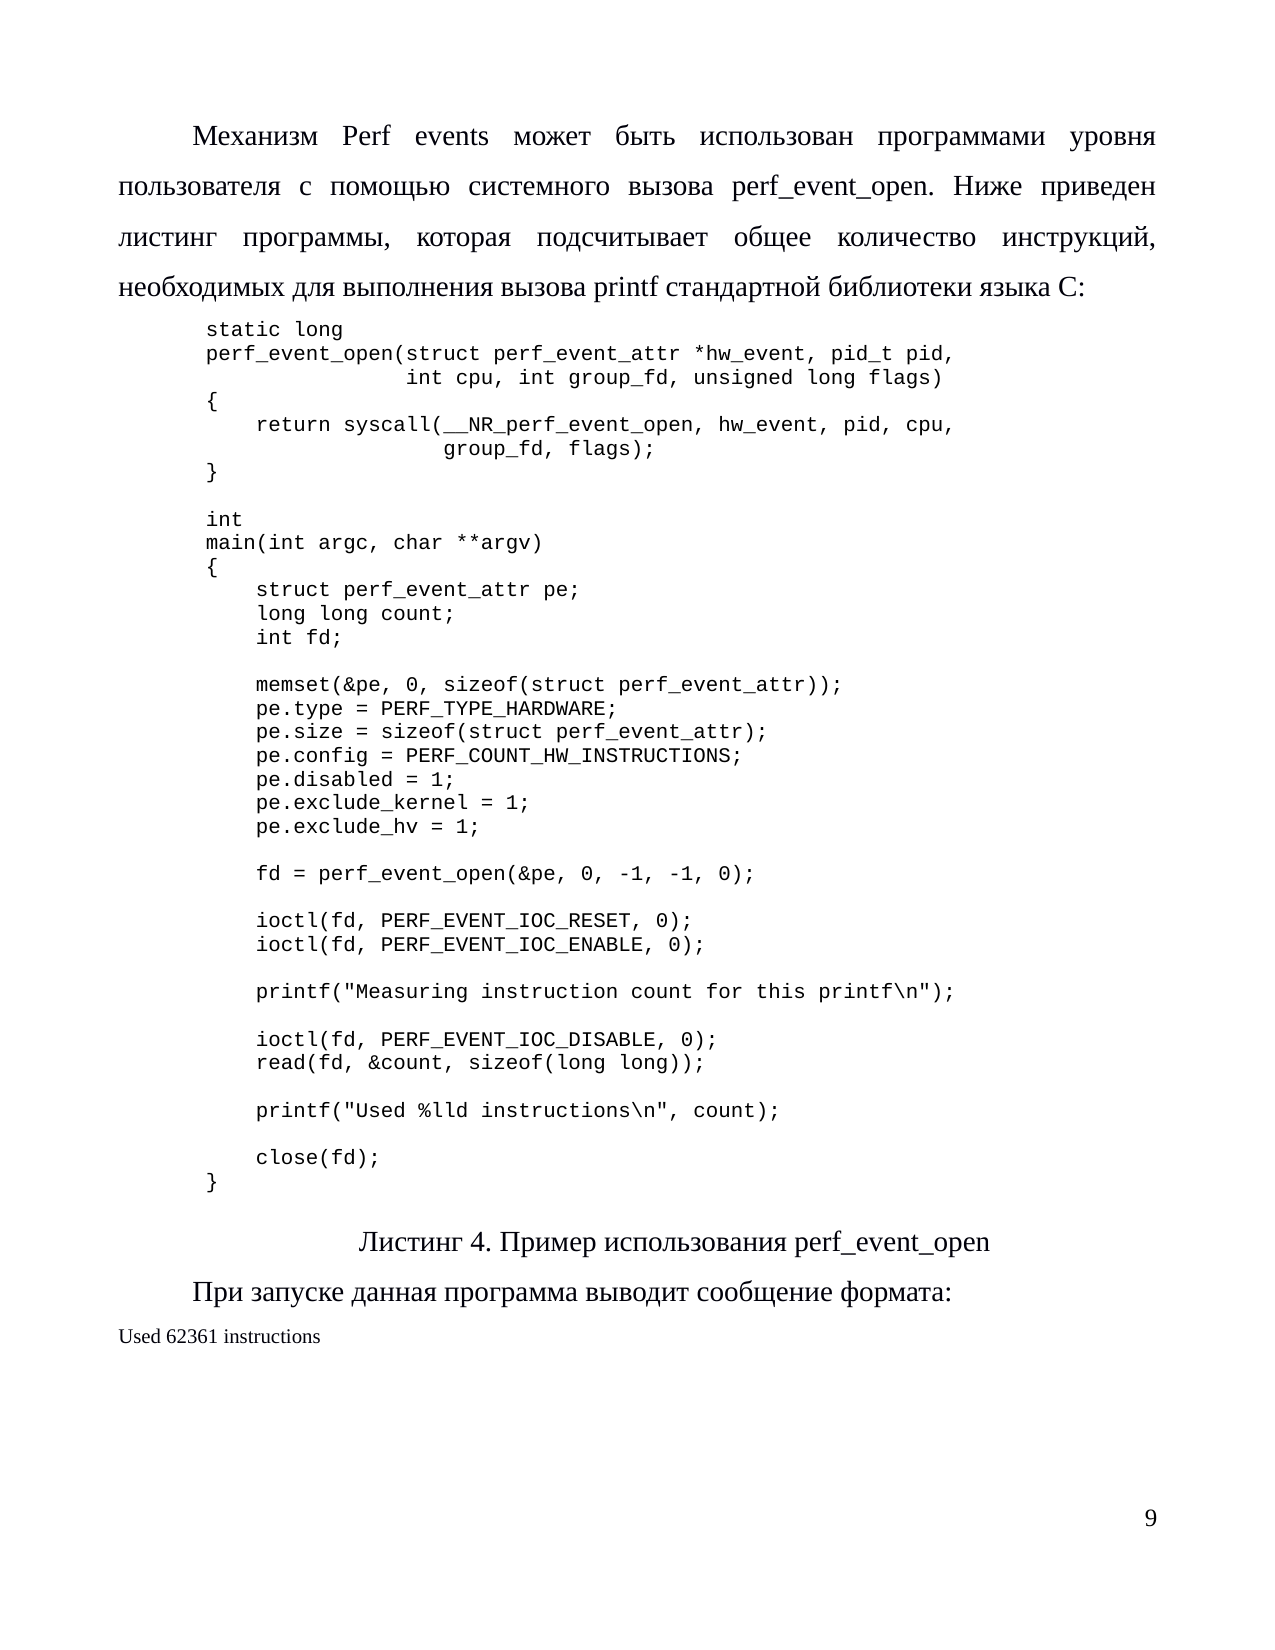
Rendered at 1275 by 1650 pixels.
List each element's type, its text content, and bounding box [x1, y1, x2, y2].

text pe.exclude_hv = 1; [118, 816, 1157, 839]
text pe.exclude_kernel = 1; [118, 792, 1157, 816]
text pe.disabled = 1; [118, 769, 1157, 792]
text } [118, 461, 1157, 485]
text fd = perf_event_open(&pe, 0, -1, -1, 0); [118, 863, 1157, 887]
text Used 62361 instructions [118, 1324, 1157, 1348]
text ioctl(fd, PERF_EVENT_IOC_ENABLE, 0); [118, 934, 1157, 958]
text struct perf_event_attr pe; [118, 579, 1157, 603]
text main(int argc, char **argv) [118, 532, 1157, 556]
text printf("Used %lld instructions\n", count); [118, 1100, 1157, 1123]
text group_fd, flags); [118, 438, 1157, 461]
text ioctl(fd, PERF_EVENT_IOC_RESET, 0); [118, 911, 1157, 934]
text Листинг 4. Пример использования perf_event_open [118, 1224, 1157, 1257]
text При запуске данная программа выводит сообщение формата: [118, 1274, 1157, 1308]
text pe.size = sizeof(struct perf_event_attr); [118, 721, 1157, 745]
text { [118, 556, 1157, 579]
text int fd; [118, 627, 1157, 650]
text static long [118, 319, 1157, 343]
text { [118, 390, 1157, 414]
text perf_event_open(struct perf_event_attr *hw_event, pid_t pid, [118, 343, 1157, 367]
text close(fd); [118, 1147, 1157, 1171]
text ioctl(fd, PERF_EVENT_IOC_DISABLE, 0); [118, 1029, 1157, 1052]
text pe.config = PERF_COUNT_HW_INSTRUCTIONS; [118, 745, 1157, 769]
text Механизм Perf events может быть использован программами уровня пользователя с помощью системного вызова perf_event_open. Ниже приведен листинг программы, которая подсчитывает общее количество инструкций, необходимых для выполнения вызова printf стандартной библиотеки языка C: [118, 118, 1157, 303]
text } [118, 1171, 1157, 1194]
text return syscall(__NR_perf_event_open, hw_event, pid, cpu, [118, 414, 1157, 438]
text long long count; [118, 603, 1157, 627]
text int cpu, int group_fd, unsigned long flags) [118, 367, 1157, 390]
text read(fd, &count, sizeof(long long)); [118, 1052, 1157, 1076]
text memset(&pe, 0, sizeof(struct perf_event_attr)); [118, 674, 1157, 698]
text printf("Measuring instruction count for this printf\n"); [118, 981, 1157, 1005]
text pe.type = PERF_TYPE_HARDWARE; [118, 698, 1157, 721]
text int [118, 508, 1157, 532]
